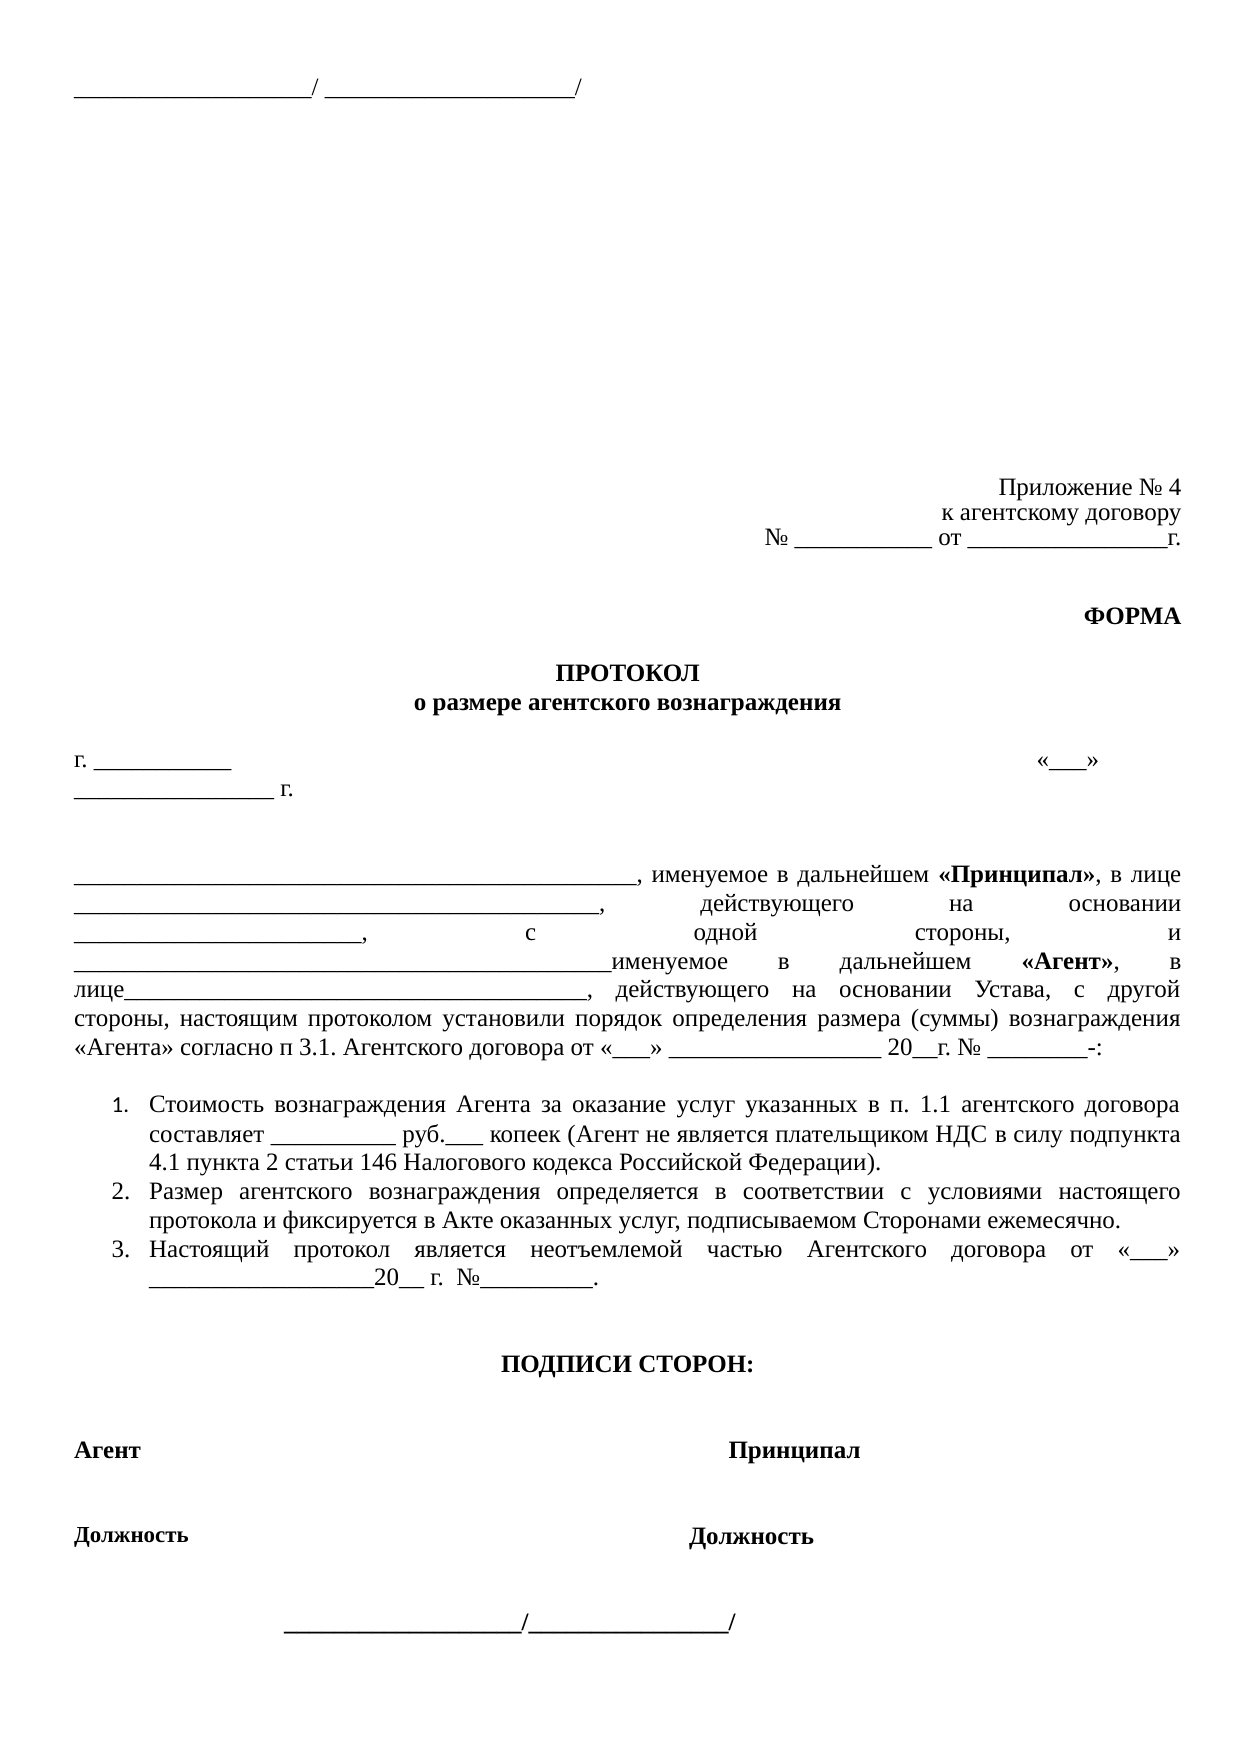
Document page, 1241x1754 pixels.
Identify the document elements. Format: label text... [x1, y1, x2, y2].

list Размер агентского вознаграждения определяется в соответствии с условиями настоящего протокола и фиксируется в Акте оказанных услуг, подписываемом Сторонами ежемесячно. [111, 1176, 1181, 1234]
text Агент Принципал [74, 1435, 1181, 1464]
list Стоимость вознаграждения Агента за оказание услуг указанных в п. 1.1 агентского договора составляет __________ руб.___ копеек (Агент не является плательщиком НДС в силу подпункта 4.1 пункта 2 статьи 146 Налогового кодекса Российской Федерации). [111, 1089, 1181, 1176]
text Приложение № 4 [664, 476, 1181, 501]
text ПРОТОКОЛ [74, 658, 1181, 687]
text ___________________/________________/ [74, 1607, 1181, 1636]
list Настоящий протокол является неотъемлемой частью Агентского договора от «___» __________________20__ г. №_________. [111, 1234, 1181, 1291]
text ПОДПИСИ СТОРОН: [74, 1349, 1181, 1377]
text _____________________________________________, именуемое в дальнейшем «Принципал», в лице __________________________________________, действующего на основании _______________________, с одной стороны, и ___________________________________________именуемое в дальнейшем «Агент», в лице_____________________________________, действующего на основании Устава, с другой стороны, настоящим протоколом установили порядок определения размера (суммы) вознаграждения «Агента» согласно п 3.1. Агентского договора от «___» _________________ 20__г. № ________-: [74, 859, 1181, 1061]
text Должность [74, 1521, 1181, 1550]
text г. ___________ «___» ________________ г. [74, 744, 1181, 802]
text ___________________/ ____________________/ [74, 72, 1181, 101]
text к агентскому договору [664, 501, 1181, 526]
text о размере агентского вознаграждения [74, 687, 1181, 716]
text ФОРМА [74, 601, 1181, 629]
text № ___________ от ________________г. [664, 526, 1181, 551]
